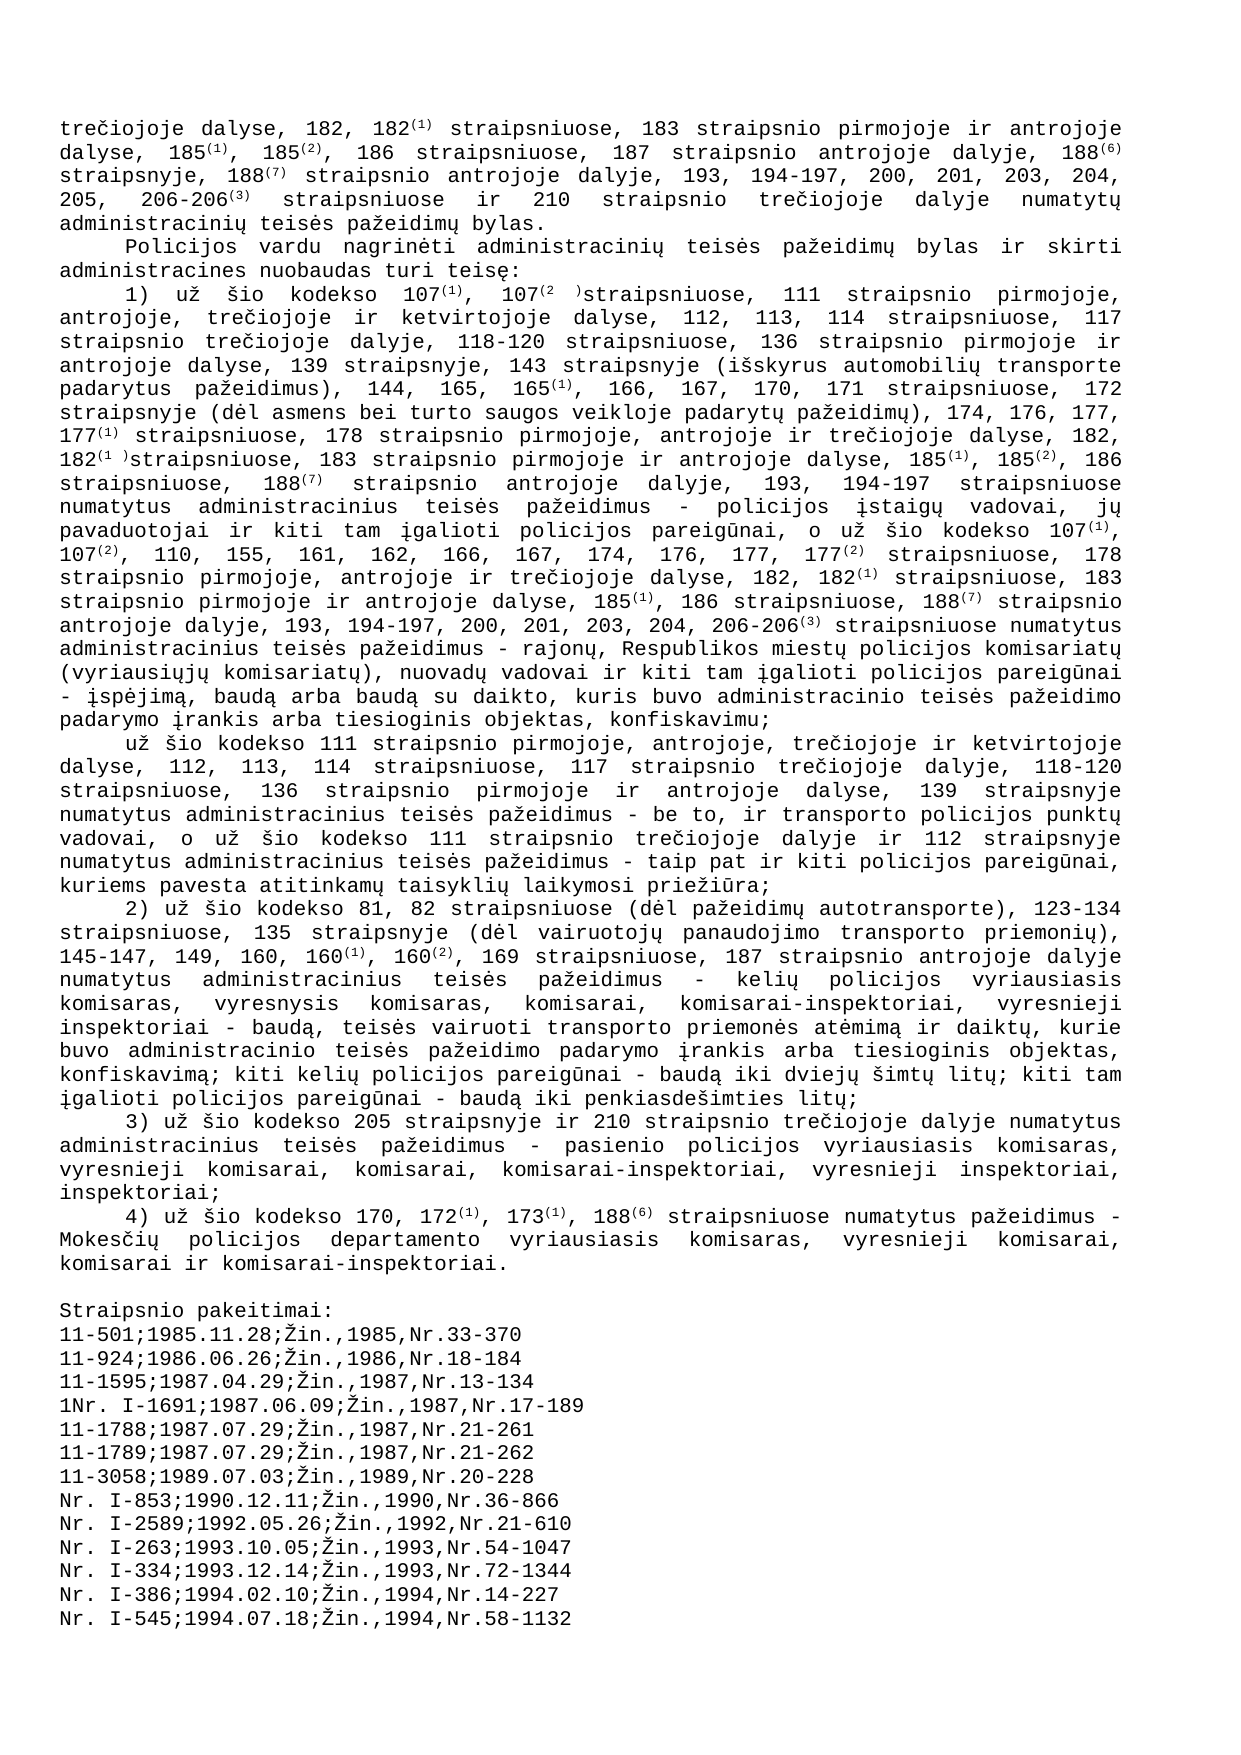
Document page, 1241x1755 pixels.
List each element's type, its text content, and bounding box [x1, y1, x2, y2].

text 11-1595;1987.04.29;Žin.,1987,Nr.13-134 [59, 1371, 1122, 1395]
text 11-1788;1987.07.29;Žin.,1987,Nr.21-261 [59, 1419, 1122, 1442]
text už šio kodekso 111 straipsnio pirmojoje, antrojoje, trečiojoje ir ketvirtojoje dalyse, 112, 113, 114 straipsniuose, 117 straipsnio trečiojoje dalyje, 118-120 straipsniuose, 136 straipsnio pirmojoje ir antrojoje dalyse, 139 straipsnyje numatytus administracinius teisės pažeidimus - be to, ir transporto policijos punktų vadovai, o už šio kodekso 111 straipsnio trečiojoje dalyje ir 112 straipsnyje numatytus administracinius teisės pažeidimus - taip pat ir kiti policijos pareigūnai, kuriems pavesta atitinkamų taisyklių laikymosi priežiūra; [59, 733, 1122, 898]
text 1) už šio kodekso 107(1), 107(2 )straipsniuose, 111 straipsnio pirmojoje, antrojoje, trečiojoje ir ketvirtojoje dalyse, 112, 113, 114 straipsniuose, 117 straipsnio trečiojoje dalyje, 118-120 straipsniuose, 136 straipsnio pirmojoje ir antrojoje dalyse, 139 straipsnyje, 143 straipsnyje (išskyrus automobilių transporte padarytus pažeidimus), 144, 165, 165(1), 166, 167, 170, 171 straipsniuose, 172 straipsnyje (dėl asmens bei turto saugos veikloje padarytų pažeidimų), 174, 176, 177, 177(1) straipsniuose, 178 straipsnio pirmojoje, antrojoje ir trečiojoje dalyse, 182, 182(1 )straipsniuose, 183 straipsnio pirmojoje ir antrojoje dalyse, 185(1), 185(2), 186 straipsniuose, 188(7) straipsnio antrojoje dalyje, 193, 194-197 straipsniuose numatytus administracinius teisės pažeidimus - policijos įstaigų vadovai, jų pavaduotojai ir kiti tam įgalioti policijos pareigūnai, o už šio kodekso 107(1), 107(2), 110, 155, 161, 162, 166, 167, 174, 176, 177, 177(2) straipsniuose, 178 straipsnio pirmojoje, antrojoje ir trečiojoje dalyse, 182, 182(1) straipsniuose, 183 straipsnio pirmojoje ir antrojoje dalyse, 185(1), 186 straipsniuose, 188(7) straipsnio antrojoje dalyje, 193, 194-197, 200, 201, 203, 204, 206-206(3) straipsniuose numatytus administracinius teisės pažeidimus - rajonų, Respublikos miestų policijos komisariatų (vyriausiųjų komisariatų), nuovadų vadovai ir kiti tam įgalioti policijos pareigūnai - įspėjimą, baudą arba baudą su daikto, kuris buvo administracinio teisės pažeidimo padarymo įrankis arba tiesioginis objektas, konfiskavimu; [59, 284, 1122, 733]
text 11-1789;1987.07.29;Žin.,1987,Nr.21-262 [59, 1442, 1122, 1466]
text Nr. I-2589;1992.05.26;Žin.,1992,Nr.21-610 [59, 1513, 1122, 1537]
text Straipsnio pakeitimai: [59, 1300, 1122, 1324]
text 3) už šio kodekso 205 straipsnyje ir 210 straipsnio trečiojoje dalyje numatytus administracinius teisės pažeidimus - pasienio policijos vyriausiasis komisaras, vyresnieji komisarai, komisarai, komisarai-inspektoriai, vyresnieji inspektoriai, inspektoriai; [59, 1111, 1122, 1206]
text Nr. I-545;1994.07.18;Žin.,1994,Nr.58-1132 [59, 1608, 1122, 1631]
text 1Nr. I-1691;1987.06.09;Žin.,1987,Nr.17-189 [59, 1395, 1122, 1419]
text 11-924;1986.06.26;Žin.,1986,Nr.18-184 [59, 1348, 1122, 1371]
text Nr. I-386;1994.02.10;Žin.,1994,Nr.14-227 [59, 1584, 1122, 1608]
text 4) už šio kodekso 170, 172(1), 173(1), 188(6) straipsniuose numatytus pažeidimus - Mokesčių policijos departamento vyriausiasis komisaras, vyresnieji komisarai, komisarai ir komisarai-inspektoriai. [59, 1206, 1122, 1277]
text trečiojoje dalyse, 182, 182(1) straipsniuose, 183 straipsnio pirmojoje ir antrojoje dalyse, 185(1), 185(2), 186 straipsniuose, 187 straipsnio antrojoje dalyje, 188(6) straipsnyje, 188(7) straipsnio antrojoje dalyje, 193, 194-197, 200, 201, 203, 204, 205, 206-206(3) straipsniuose ir 210 straipsnio trečiojoje dalyje numatytų administracinių teisės pažeidimų bylas. [59, 118, 1122, 236]
text Policijos vardu nagrinėti administracinių teisės pažeidimų bylas ir skirti administracines nuobaudas turi teisę: [59, 236, 1122, 284]
text 11-3058;1989.07.03;Žin.,1989,Nr.20-228 [59, 1466, 1122, 1489]
text 11-501;1985.11.28;Žin.,1985,Nr.33-370 [59, 1324, 1122, 1348]
text Nr. I-853;1990.12.11;Žin.,1990,Nr.36-866 [59, 1489, 1122, 1513]
text 2) už šio kodekso 81, 82 straipsniuose (dėl pažeidimų autotransporte), 123-134 straipsniuose, 135 straipsnyje (dėl vairuotojų panaudojimo transporto priemonių), 145-147, 149, 160, 160(1), 160(2), 169 straipsniuose, 187 straipsnio antrojoje dalyje numatytus administracinius teisės pažeidimus - kelių policijos vyriausiasis komisaras, vyresnysis komisaras, komisarai, komisarai-inspektoriai, vyresnieji inspektoriai - baudą, teisės vairuoti transporto priemonės atėmimą ir daiktų, kurie buvo administracinio teisės pažeidimo padarymo įrankis arba tiesioginis objektas, konfiskavimą; kiti kelių policijos pareigūnai - baudą iki dviejų šimtų litų; kiti tam įgalioti policijos pareigūnai - baudą iki penkiasdešimties litų; [59, 898, 1122, 1111]
text Nr. I-334;1993.12.14;Žin.,1993,Nr.72-1344 [59, 1561, 1122, 1584]
text Nr. I-263;1993.10.05;Žin.,1993,Nr.54-1047 [59, 1537, 1122, 1561]
